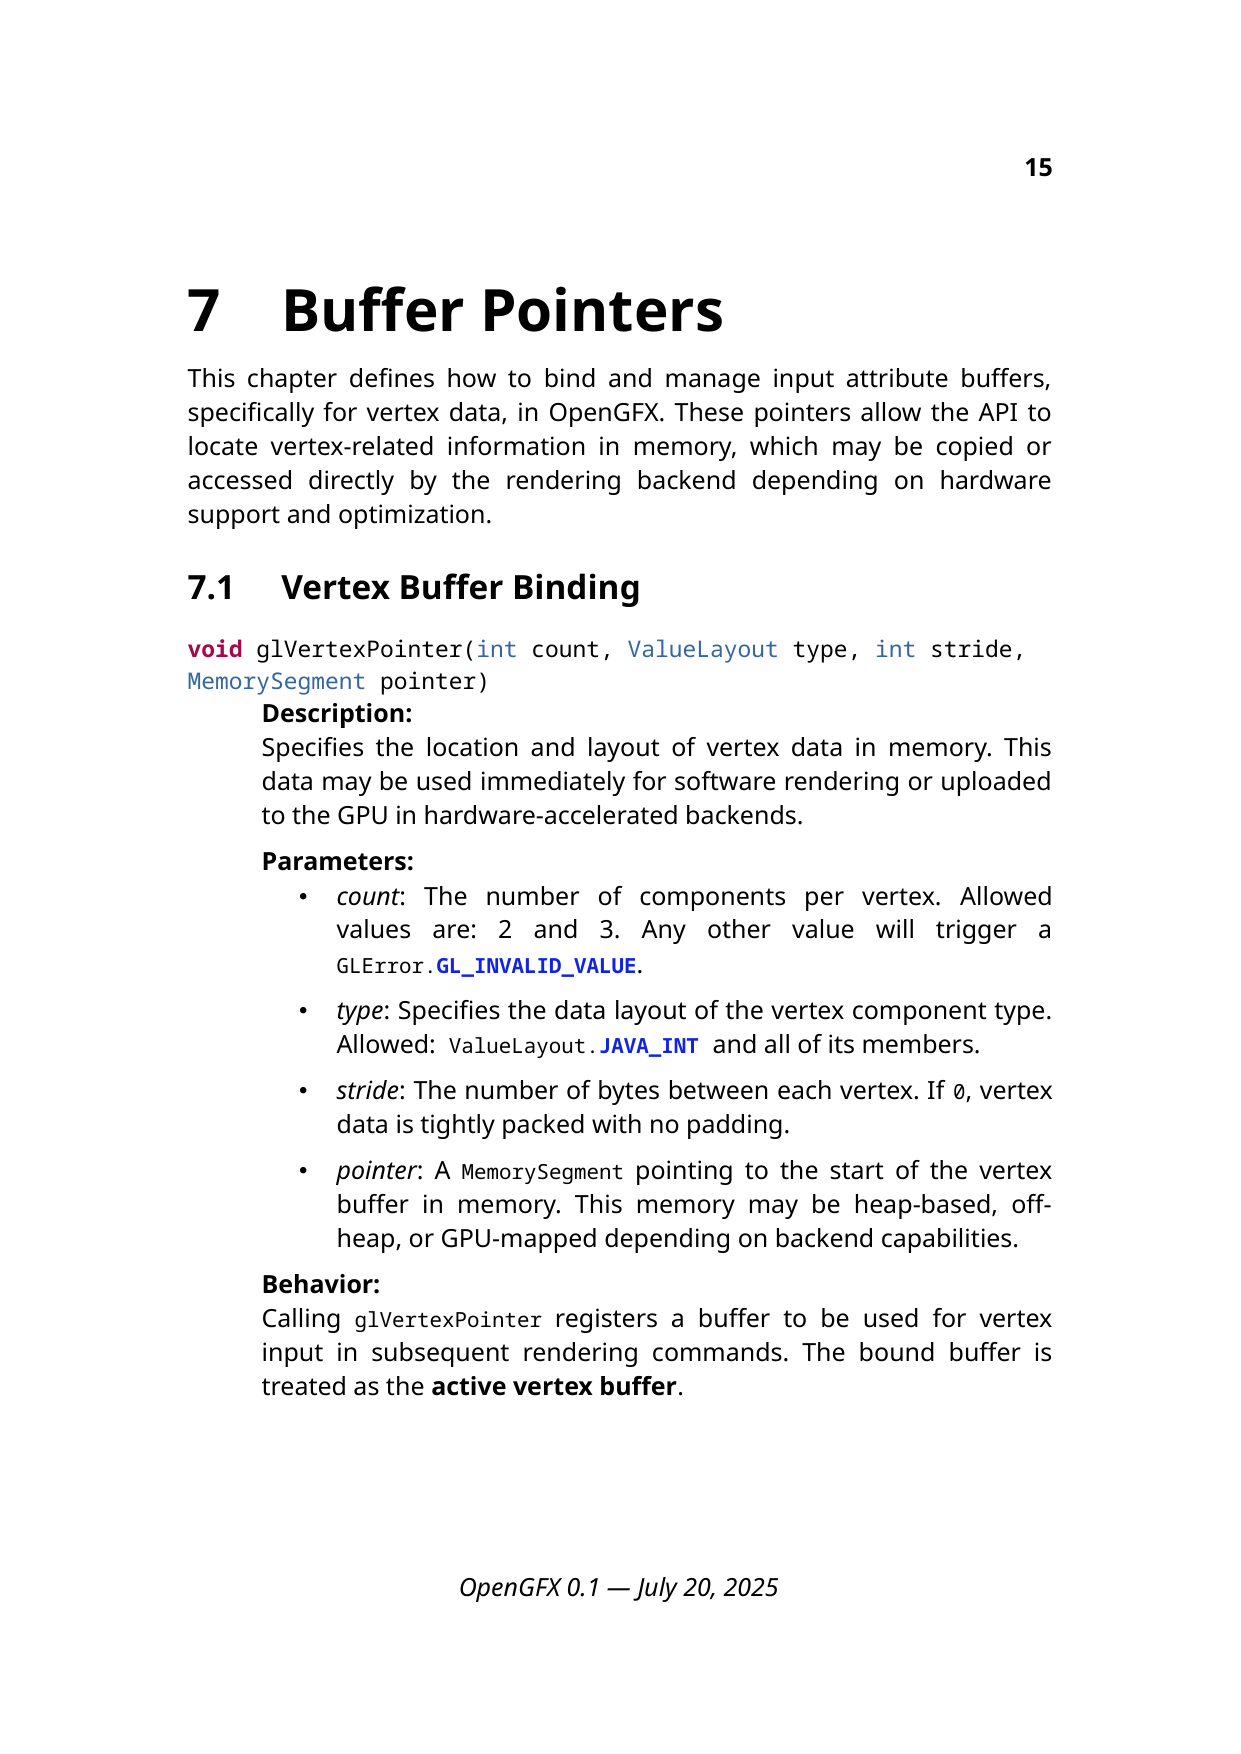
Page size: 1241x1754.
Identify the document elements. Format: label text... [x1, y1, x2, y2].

subtitle 7 Buffer Pointers [187, 269, 1053, 349]
text Behavior: [261, 1267, 1053, 1301]
text Calling glVertexPointer registers a buffer to be used for vertex input in subsequent rendering commands. The bound buffer is treated as the active vertex buffer. [261, 1301, 1053, 1403]
list count: The number of components per vertex. Allowed values are: 2 and 3. Any other value will trigger a GLError.GL_INVALID_VALUE. [299, 878, 1053, 980]
text Specifies the location and layout of vertex data in memory. This data may be used immediately for software rendering or uploaded to the GPU in hardware-accelerated backends. [261, 730, 1053, 832]
text Description: [261, 696, 1053, 730]
list pointer: A MemorySegment pointing to the start of the vertex buffer in memory. This memory may be heap-based, off-heap, or GPU-mapped depending on backend capabilities. [299, 1152, 1053, 1255]
text This chapter defines how to bind and manage input attribute buffers, specifically for vertex data, in OpenGFX. These pointers allow the API to locate vertex-related information in memory, which may be copied or accessed directly by the rendering backend depending on hardware support and optimization. [187, 361, 1053, 531]
text void glVertexPointer(int count, ValueLayout type, int stride, MemorySegment pointer) [187, 633, 1053, 696]
subtitle 7.1 Vertex Buffer Binding [187, 564, 1053, 609]
text Parameters: [261, 844, 1053, 878]
list type: Specifies the data layout of the vertex component type. Allowed: ValueLayout.JAVA_INT and all of its members. [299, 992, 1053, 1060]
list stride: The number of bytes between each vertex. If 0, vertex data is tightly packed with no padding. [299, 1072, 1053, 1141]
